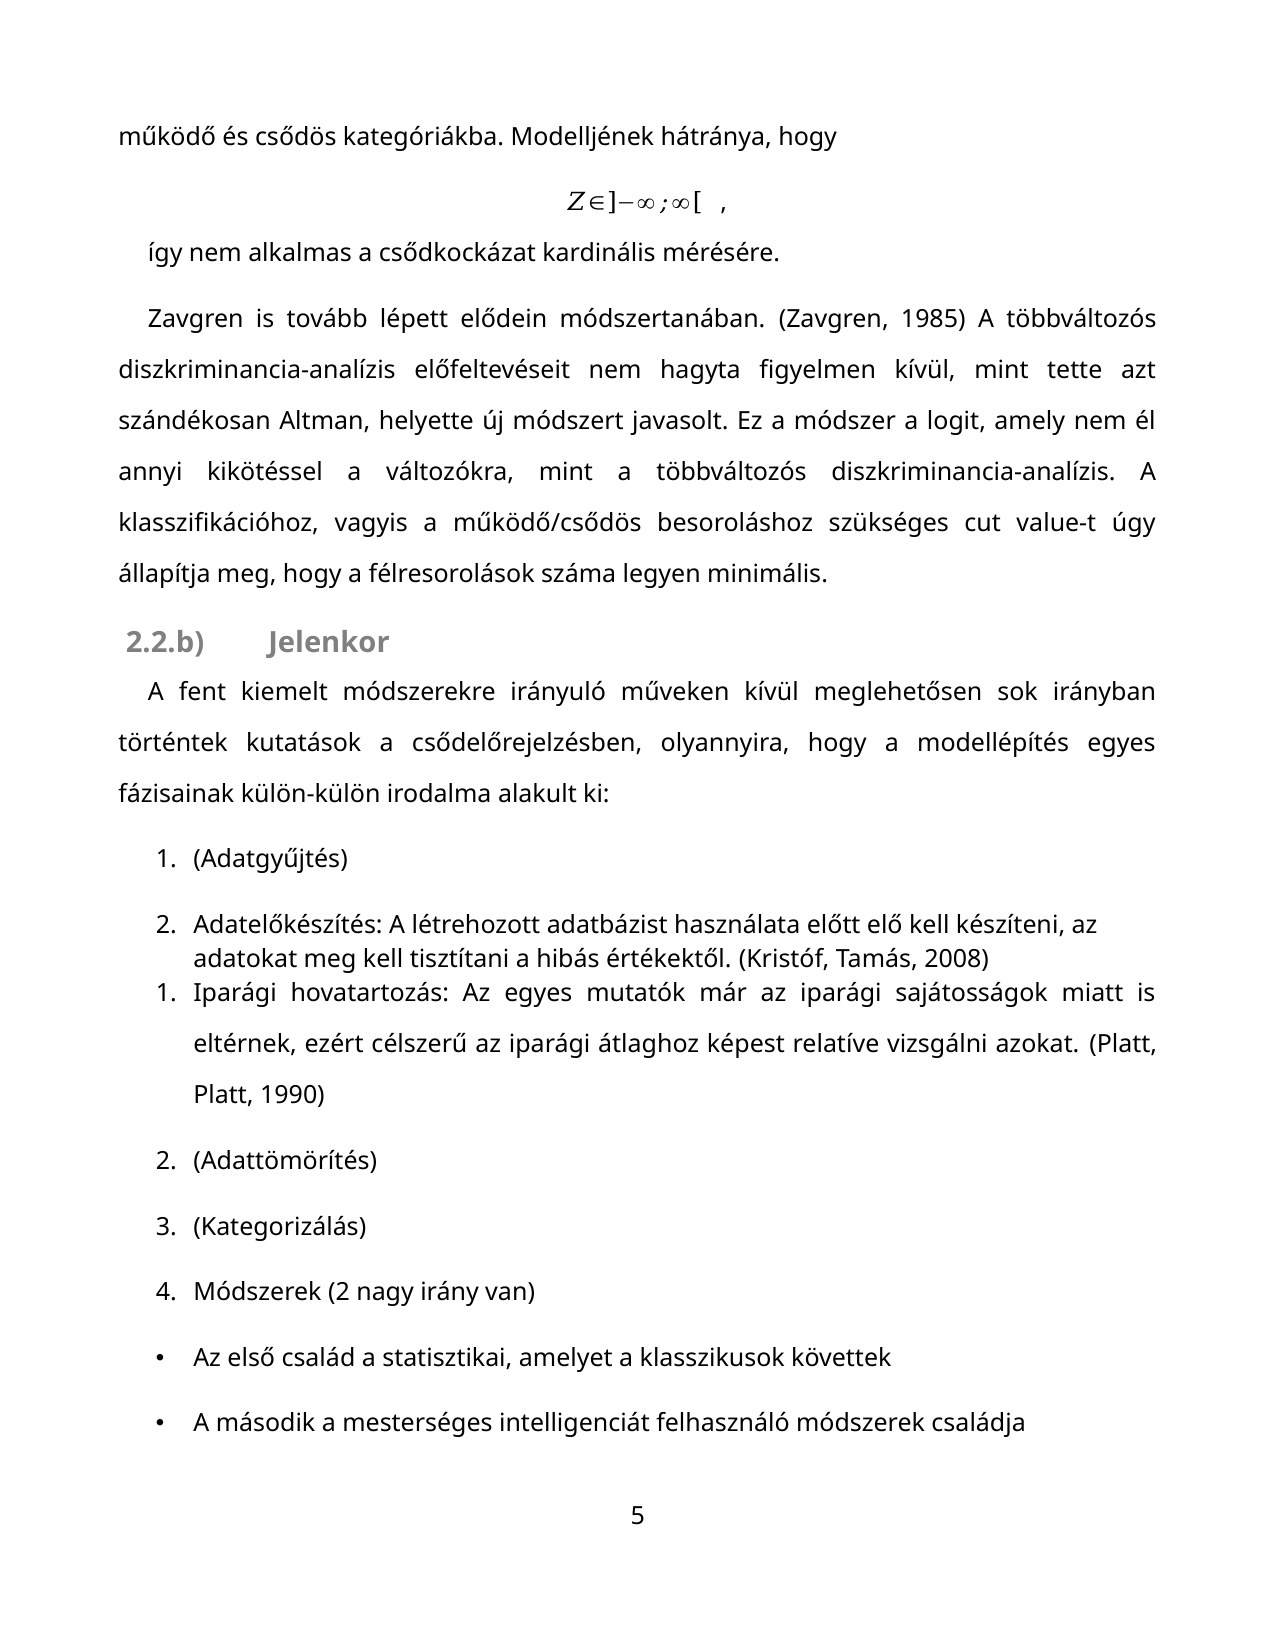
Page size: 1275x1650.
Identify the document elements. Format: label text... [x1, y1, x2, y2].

list (Adatgyűjtés) [156, 841, 1157, 875]
subtitle Jelenkor [118, 621, 1157, 661]
text A fent kiemelt módszerekre irányuló műveken kívül meglehetősen sok irányban történtek kutatások a csődelőrejelzésben, olyannyira, hogy a modellépítés egyes fázisainak külön-külön irodalma alakult ki: [118, 673, 1157, 809]
list A második a mesterséges intelligenciát felhasználó módszerek családja [156, 1405, 1157, 1439]
list (Kategorizálás) [156, 1208, 1157, 1242]
list (Adattömörítés) [156, 1143, 1157, 1177]
text működő és csődös kategóriákba. Modelljének hátránya, hogy [118, 118, 1157, 152]
text Zavgren is tovább lépett elődein módszertanában. (Zavgren, 1985) A többváltozós diszkriminancia-analízis előfeltevéseit nem hagyta figyelmen kívül, mint tette azt szándékosan Altman, helyette új módszert javasolt. Ez a módszer a logit, amely nem él annyi kikötéssel a változókra, mint a többváltozós diszkriminancia-analízis. A klasszifikációhoz, vagyis a működő/csődös besoroláshoz szükséges cut value-t úgy állapítja meg, hogy a félresorolások száma legyen minimális. [118, 300, 1157, 590]
list Iparági hovatartozás: Az egyes mutatók már az iparági sajátosságok miatt is eltérnek, ezért célszerű az iparági átlaghoz képest relatíve vizsgálni azokat. (Platt, Platt, 1990) [156, 975, 1157, 1111]
list Módszerek (2 nagy irány van) [156, 1274, 1157, 1308]
list Adatelőkészítés: A létrehozott adatbázist használata előtt elő kell készíteni, az adatokat meg kell tisztítani a hibás értékektől. (Kristóf, Tamás, 2008) [156, 907, 1157, 975]
text így nem alkalmas a csődkockázat kardinális mérésére. [118, 235, 1157, 269]
text , [118, 184, 1157, 218]
list Az első család a statisztikai, amelyet a klasszikusok követtek [156, 1339, 1157, 1373]
